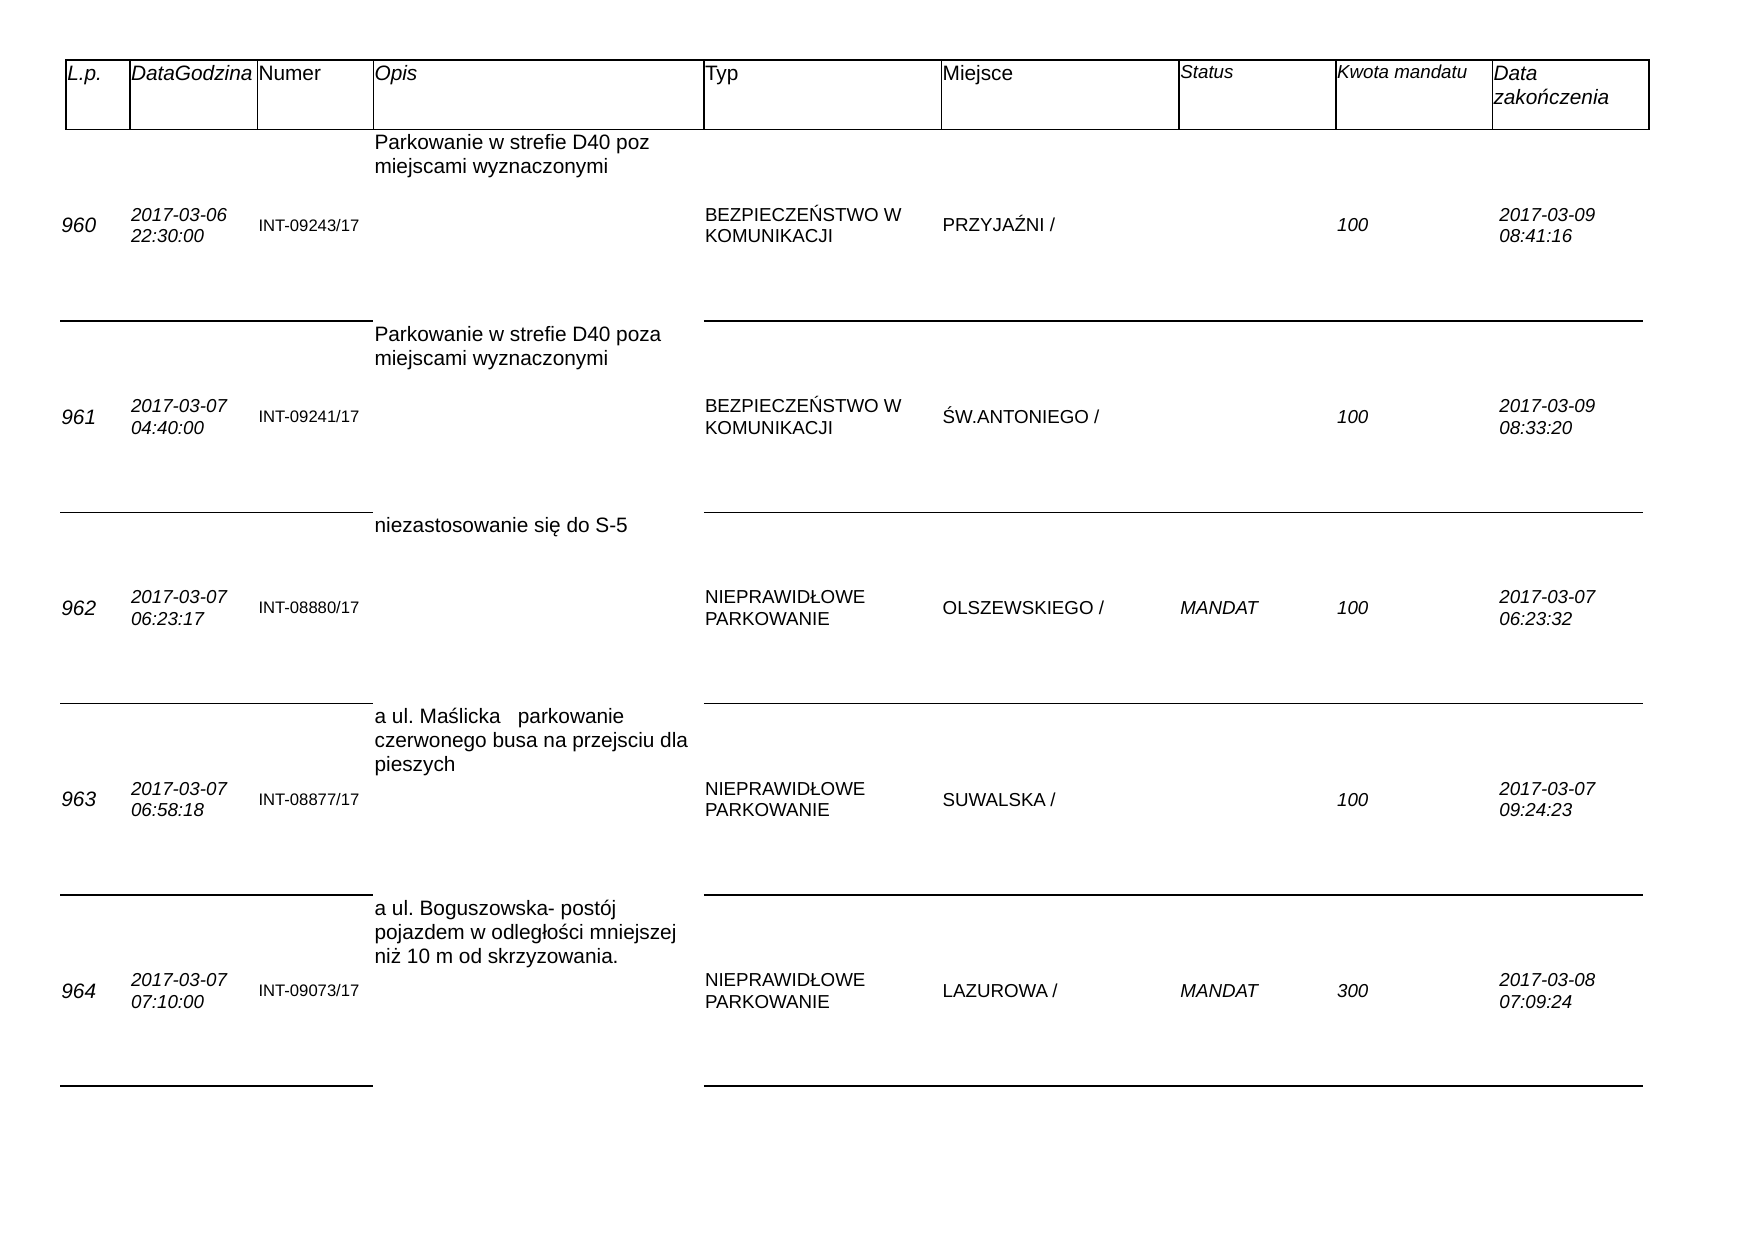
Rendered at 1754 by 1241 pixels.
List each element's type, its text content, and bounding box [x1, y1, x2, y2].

table_cell NIEPRAWIDŁOWE PARKOWANIE [704, 513, 941, 703]
table_cell BEZPIECZEŃSTWO W KOMUNIKACJI [704, 130, 941, 320]
table_cell 100 [1336, 322, 1498, 511]
table_cell 964 [60, 896, 130, 1085]
table_cell MANDAT [1179, 896, 1336, 1085]
table_cell 100 [1336, 130, 1498, 320]
table_header Status [1180, 61, 1335, 129]
table_cell 2017-03-09 08:33:20 [1498, 322, 1643, 511]
table_cell 960 [60, 129, 130, 320]
table_cell OLSZEWSKIEGO / [941, 513, 1179, 703]
table_cell [1643, 320, 1649, 511]
table_cell a ul. Boguszowska- postój pojazdem w odległości mniejszej niż 10 m od skrzyzowania. [373, 894, 704, 1085]
table_cell 2017-03-09 08:41:16 [1498, 130, 1643, 320]
table_cell 2017-03-08 07:09:24 [1498, 896, 1643, 1085]
table_cell INT-09073/17 [257, 896, 373, 1085]
table_cell [1179, 322, 1336, 511]
table_cell [1643, 894, 1649, 1085]
table_cell [1643, 703, 1649, 894]
table_cell niezastosowanie się do S-5 [373, 511, 704, 703]
table_cell Parkowanie w strefie D40 poza miejscami wyznaczonymi [373, 320, 704, 511]
table_header L.p. [67, 61, 129, 129]
table_cell a ul. Maślicka parkowanie czerwonego busa na przejsciu dla pieszych [373, 703, 704, 894]
table_header Numer [258, 61, 373, 129]
table_header Typ [705, 61, 941, 129]
table_header DataGodzina [131, 61, 257, 129]
table_cell 2017-03-07 09:24:23 [1498, 704, 1643, 894]
table_cell 2017-03-07 06:58:18 [130, 704, 257, 894]
table_header Miejsce [942, 61, 1178, 129]
table_cell MANDAT [1179, 513, 1336, 703]
table_cell SUWALSKA / [941, 704, 1179, 894]
table_header Opis [374, 61, 703, 129]
table_cell 300 [1336, 896, 1498, 1085]
table_cell BEZPIECZEŃSTWO W KOMUNIKACJI [704, 322, 941, 511]
table_cell 100 [1336, 704, 1498, 894]
table_cell LAZUROWA / [941, 896, 1179, 1085]
table_cell INT-09241/17 [257, 322, 373, 511]
table_cell 962 [60, 513, 130, 703]
table_cell INT-08877/17 [257, 704, 373, 894]
table_cell PRZYJAŹNI / [941, 130, 1179, 320]
table_cell 2017-03-07 07:10:00 [130, 896, 257, 1085]
table_cell ŚW.ANTONIEGO / [941, 322, 1179, 511]
table_cell 2017-03-07 06:23:32 [1498, 513, 1643, 703]
table_cell 961 [60, 322, 130, 511]
table_cell [1179, 704, 1336, 894]
table_cell NIEPRAWIDŁOWE PARKOWANIE [704, 896, 941, 1085]
table_cell 2017-03-06 22:30:00 [130, 130, 257, 320]
table_cell [1643, 511, 1649, 703]
table_header [60, 59, 65, 129]
table_cell INT-09243/17 [257, 130, 373, 320]
table_cell NIEPRAWIDŁOWE PARKOWANIE [704, 704, 941, 894]
table_cell 100 [1336, 513, 1498, 703]
table_cell 2017-03-07 06:23:17 [130, 513, 257, 703]
table_cell INT-08880/17 [257, 513, 373, 703]
table_cell [1179, 130, 1336, 320]
table_cell 2017-03-07 04:40:00 [130, 322, 257, 511]
table_cell 963 [60, 704, 130, 894]
table_header Kwota mandatu [1337, 61, 1492, 129]
table_cell [1643, 130, 1649, 320]
table_header Data zakończenia [1493, 61, 1648, 129]
table_cell Parkowanie w strefie D40 poz miejscami wyznaczonymi [373, 130, 704, 320]
